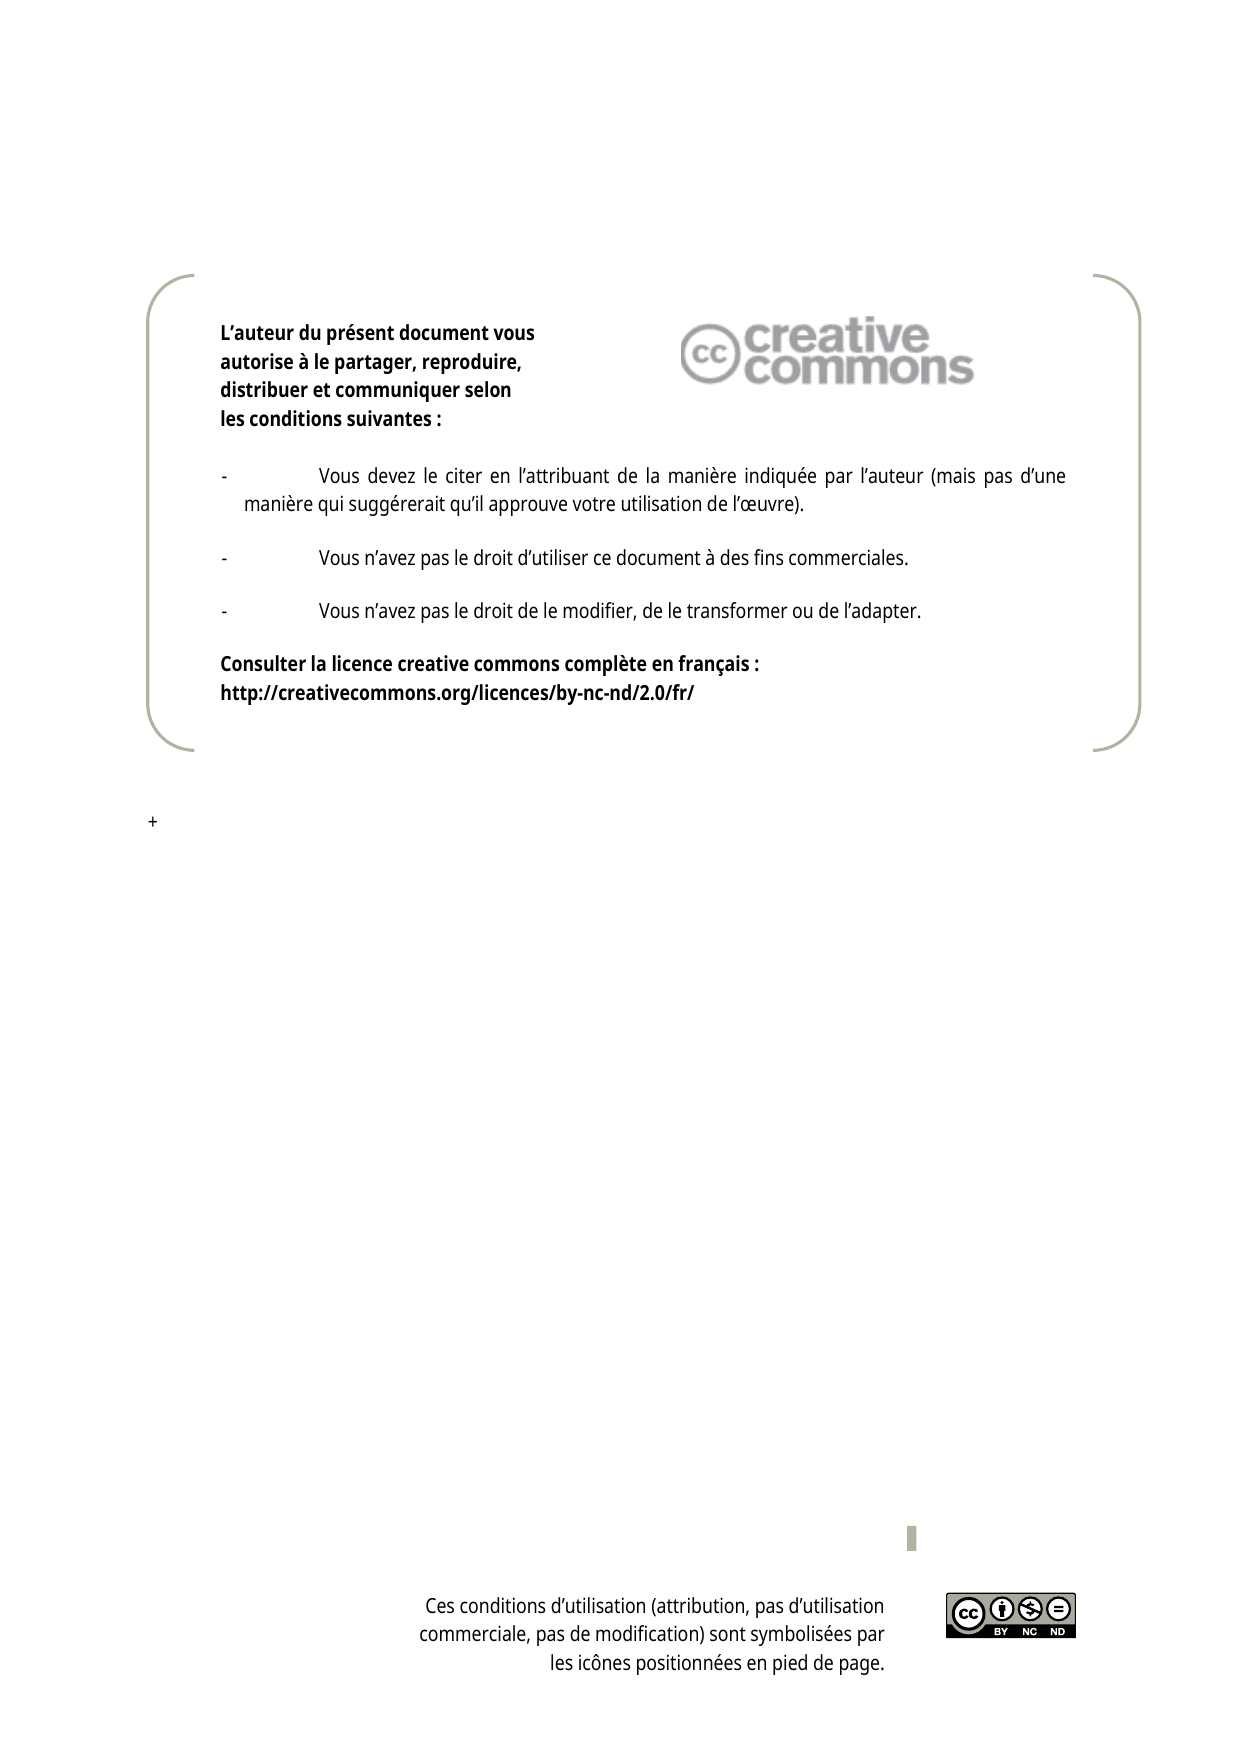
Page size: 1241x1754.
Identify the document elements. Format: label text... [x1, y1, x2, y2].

picture [681, 316, 978, 388]
text + [148, 276, 1092, 836]
